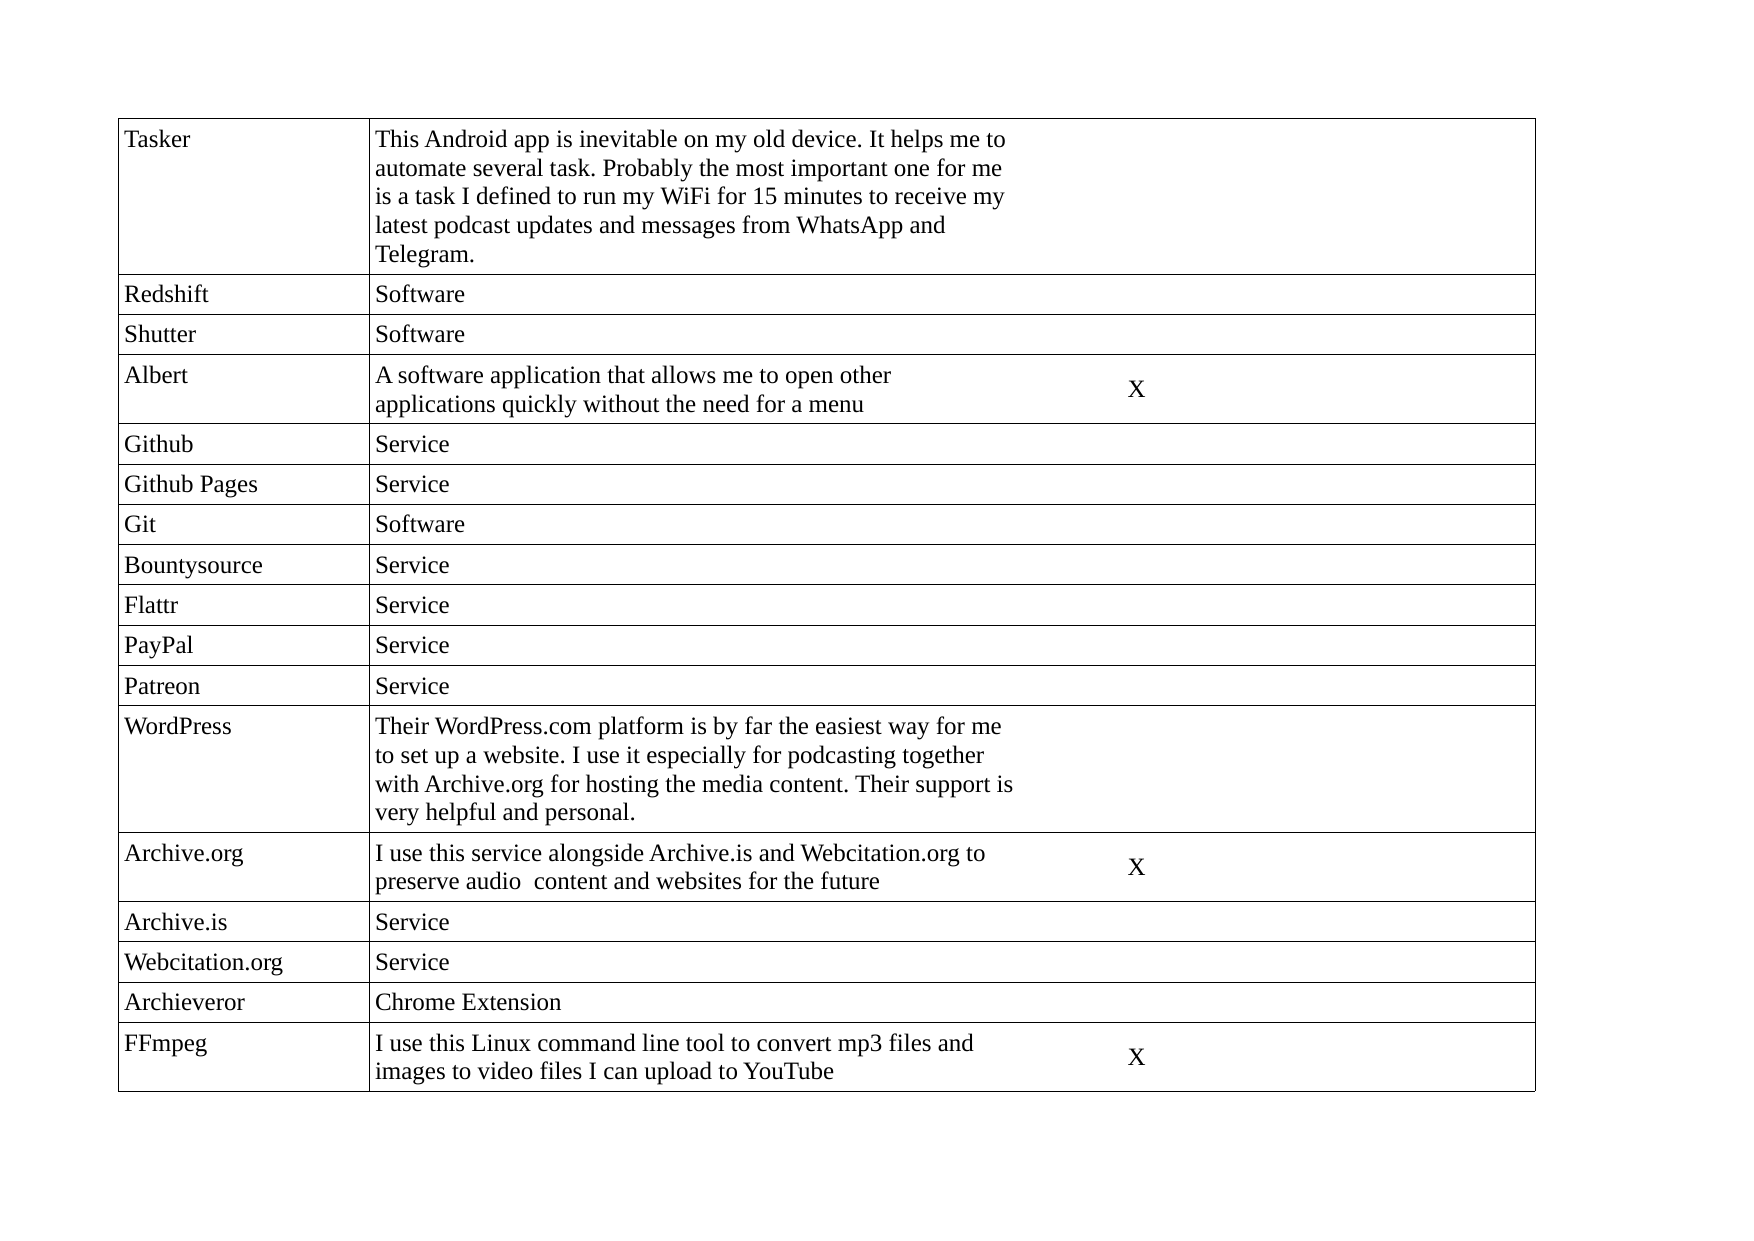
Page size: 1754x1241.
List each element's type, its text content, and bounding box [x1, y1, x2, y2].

table_cell Service [370, 902, 1019, 941]
table_cell Github Pages [119, 465, 369, 504]
table_cell Archive.org [119, 833, 369, 901]
table_cell [1019, 275, 1253, 314]
table_cell [1019, 585, 1253, 625]
table_cell [1019, 119, 1253, 273]
table_cell Albert [119, 355, 369, 423]
table_cell Service [370, 942, 1019, 982]
table_cell Shutter [119, 315, 369, 354]
table_cell [1019, 666, 1253, 705]
table_cell [1254, 666, 1535, 705]
table_cell [1254, 902, 1535, 941]
table_cell [1019, 942, 1253, 982]
table_cell Archieveror [119, 983, 369, 1022]
table_cell Redshift [119, 275, 369, 314]
table_cell [1019, 706, 1253, 832]
table_cell [1019, 315, 1253, 354]
table_cell This Android app is inevitable on my old device. It helps me to automate several task. Probably the most important one for me is a task I defined to run my WiFi for 15 minutes to receive my latest podcast updates and messages from WhatsApp and Telegram. [370, 119, 1019, 273]
table_cell I use this Linux command line tool to convert mp3 files and images to video files I can upload to YouTube [370, 1023, 1019, 1091]
table_cell X [1019, 355, 1253, 423]
table_cell [1254, 465, 1535, 504]
table_cell [1254, 706, 1535, 832]
table_cell [1019, 545, 1253, 584]
table_cell [1254, 355, 1535, 423]
table_cell Github [119, 424, 369, 463]
table_cell [1019, 902, 1253, 941]
table_cell [1019, 465, 1253, 504]
table_cell Webcitation.org [119, 942, 369, 982]
table_cell Patreon [119, 666, 369, 705]
table_cell [1254, 833, 1535, 901]
table_cell Their WordPress.com platform is by far the easiest way for me to set up a website. I use it especially for podcasting together with Archive.org for hosting the media content. Their support is very helpful and personal. [370, 706, 1019, 832]
table_cell [1254, 585, 1535, 625]
table_cell Service [370, 545, 1019, 584]
table_cell Software [370, 275, 1019, 314]
table_cell [1254, 315, 1535, 354]
table_cell X [1019, 1023, 1253, 1091]
table_cell [1254, 424, 1535, 463]
table_cell [1254, 626, 1535, 665]
table_cell I use this service alongside Archive.is and Webcitation.org to preserve audio content and websites for the future [370, 833, 1019, 901]
table_cell Service [370, 626, 1019, 665]
table_cell [1254, 983, 1535, 1022]
table_cell Software [370, 505, 1019, 544]
table_cell [1019, 424, 1253, 463]
table_cell [1254, 505, 1535, 544]
table_cell Service [370, 585, 1019, 625]
table_cell Flattr [119, 585, 369, 625]
table_cell PayPal [119, 626, 369, 665]
table_cell [1019, 983, 1253, 1022]
table_cell Archive.is [119, 902, 369, 941]
table_cell [1019, 505, 1253, 544]
table_cell [1254, 545, 1535, 584]
table_cell [1254, 119, 1535, 273]
table_cell [1019, 626, 1253, 665]
table_cell FFmpeg [119, 1023, 369, 1091]
table_cell Software [370, 315, 1019, 354]
table_cell Bountysource [119, 545, 369, 584]
table_cell X [1019, 833, 1253, 901]
table_cell Git [119, 505, 369, 544]
table_cell WordPress [119, 706, 369, 832]
table_cell [1254, 1023, 1535, 1091]
table_cell Tasker [119, 119, 369, 273]
table_cell A software application that allows me to open other applications quickly without the need for a menu [370, 355, 1019, 423]
table_cell [1254, 942, 1535, 982]
table_cell Service [370, 424, 1019, 463]
table_cell Service [370, 465, 1019, 504]
table_cell Service [370, 666, 1019, 705]
table_cell Chrome Extension [370, 983, 1019, 1022]
table_cell [1254, 275, 1535, 314]
